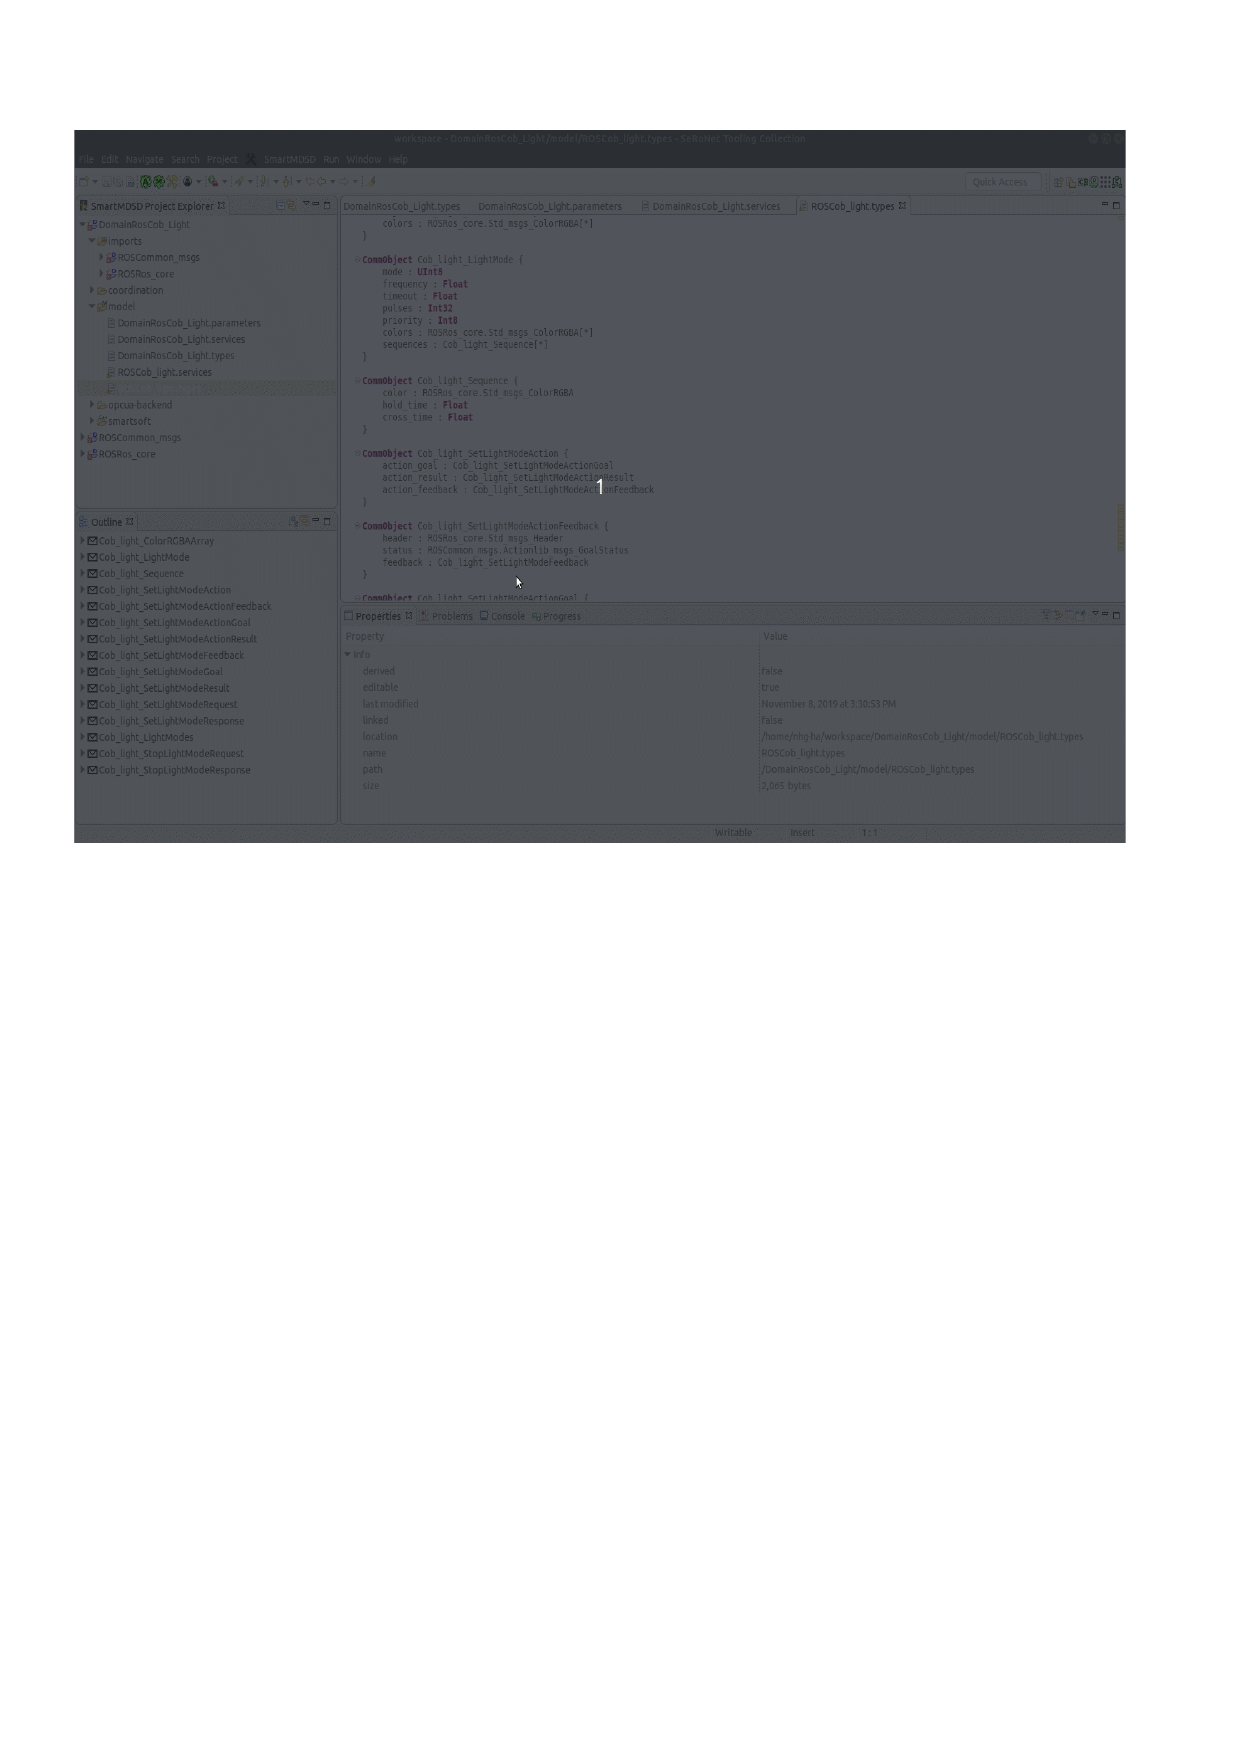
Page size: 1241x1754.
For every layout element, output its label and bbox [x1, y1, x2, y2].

picture [74, 130, 1126, 843]
